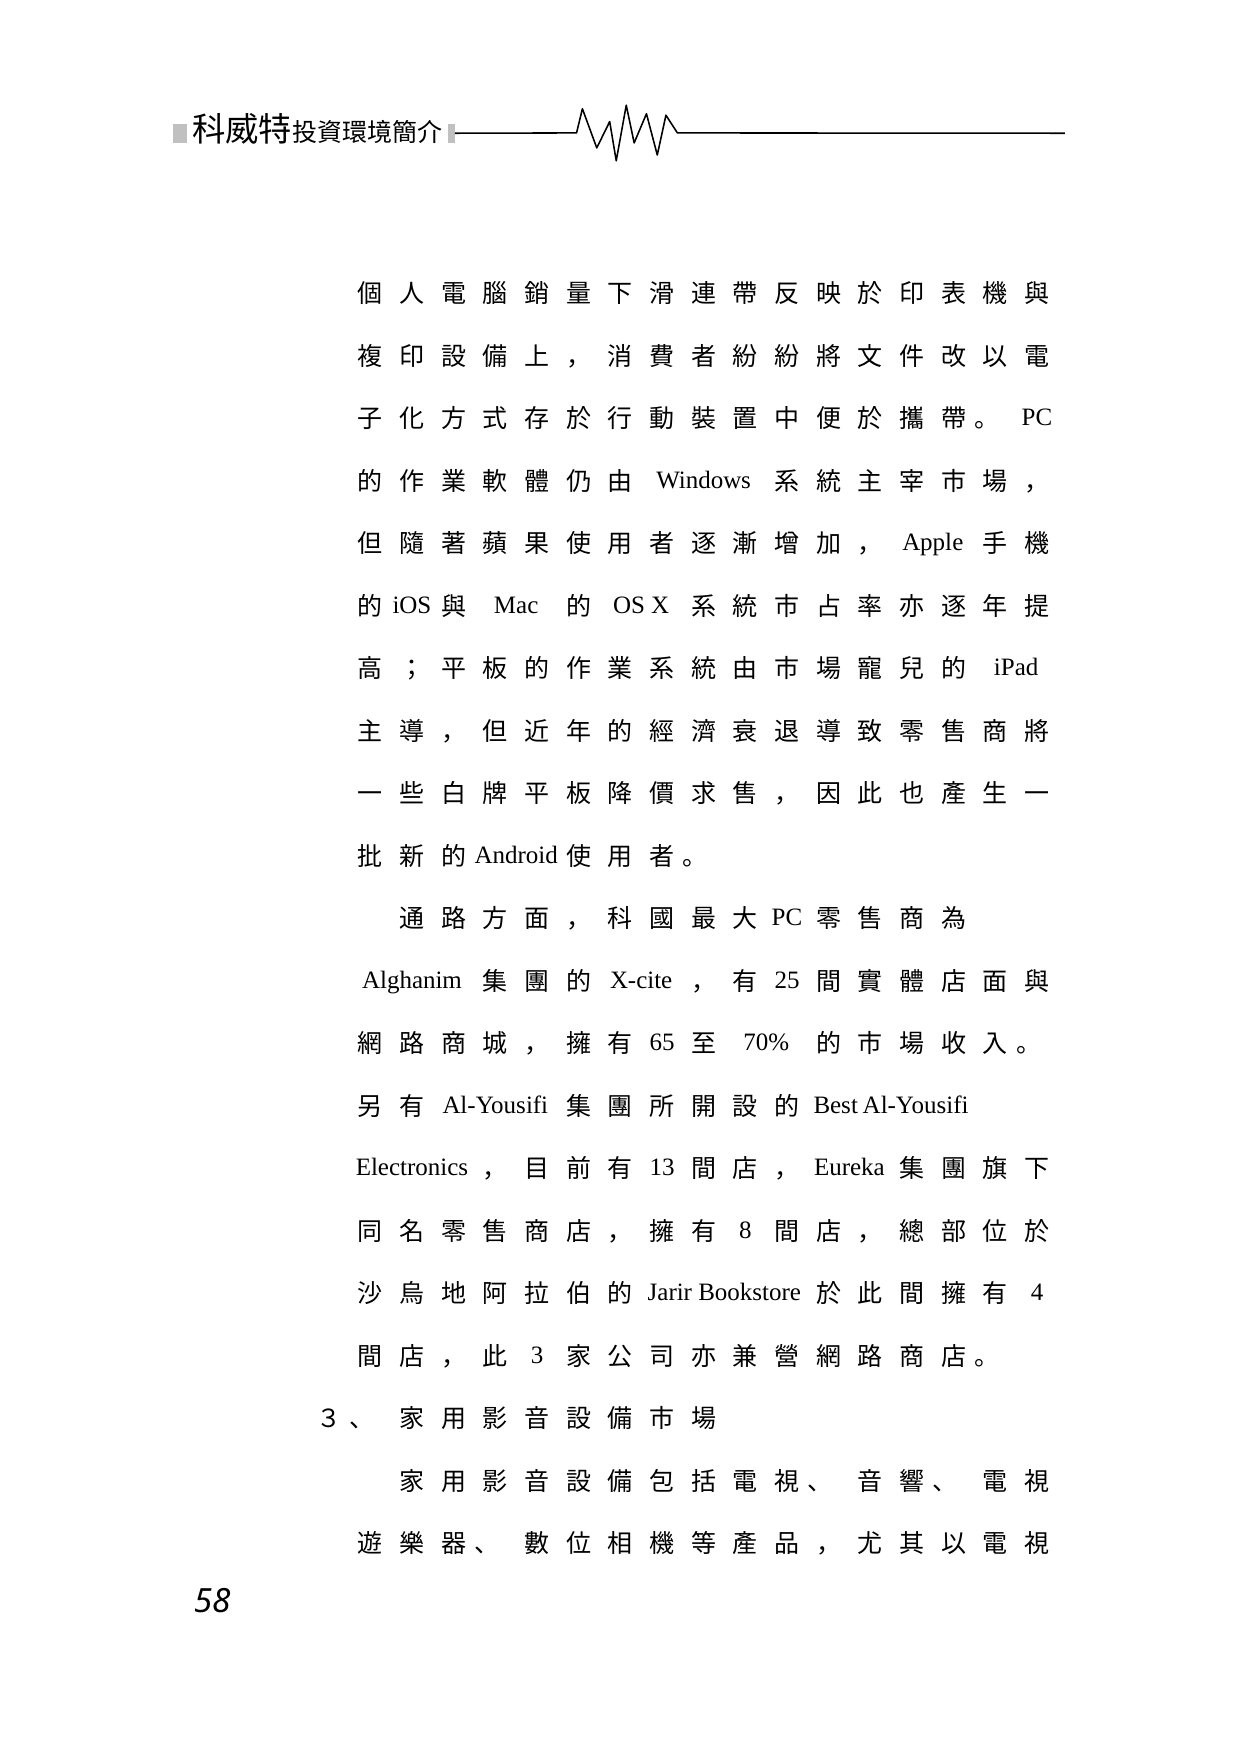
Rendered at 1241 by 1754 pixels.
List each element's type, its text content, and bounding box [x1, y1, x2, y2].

text ３、家用影音設備市場 [281, 1375, 1058, 1438]
text 家用影音設備包括電視、音響、電視遊樂器、數位相機等產品，尤其以電視 [330, 1438, 1058, 1563]
text 通路方面，科國最大PC零售商為Alghanim集團的X-cite，有25間實體店面與網路商城，擁有65至70%的市場收入。另有Al-Yousifi集團所開設的Best Al-Yousifi Electronics，目前有13間店，Eureka集團旗下同名零售商店，擁有8間店，總部位於沙烏地阿拉伯的Jarir Bookstore於此間擁有4間店，此3家公司亦兼營網路商店。 [330, 875, 1058, 1375]
text 個人電腦銷量下滑連帶反映於印表機與複印設備上，消費者紛紛將文件改以電子化方式存於行動裝置中便於攜帶。PC的作業軟體仍由Windows系統主宰市場，但隨著蘋果使用者逐漸增加，Apple手機的iOS與Mac的OS X系統市占率亦逐年提高；平板的作業系統由市場寵兒的iPad主導，但近年的經濟衰退導致零售商將一些白牌平板降價求售，因此也產生一批新的Android使用者。 [330, 250, 1058, 875]
